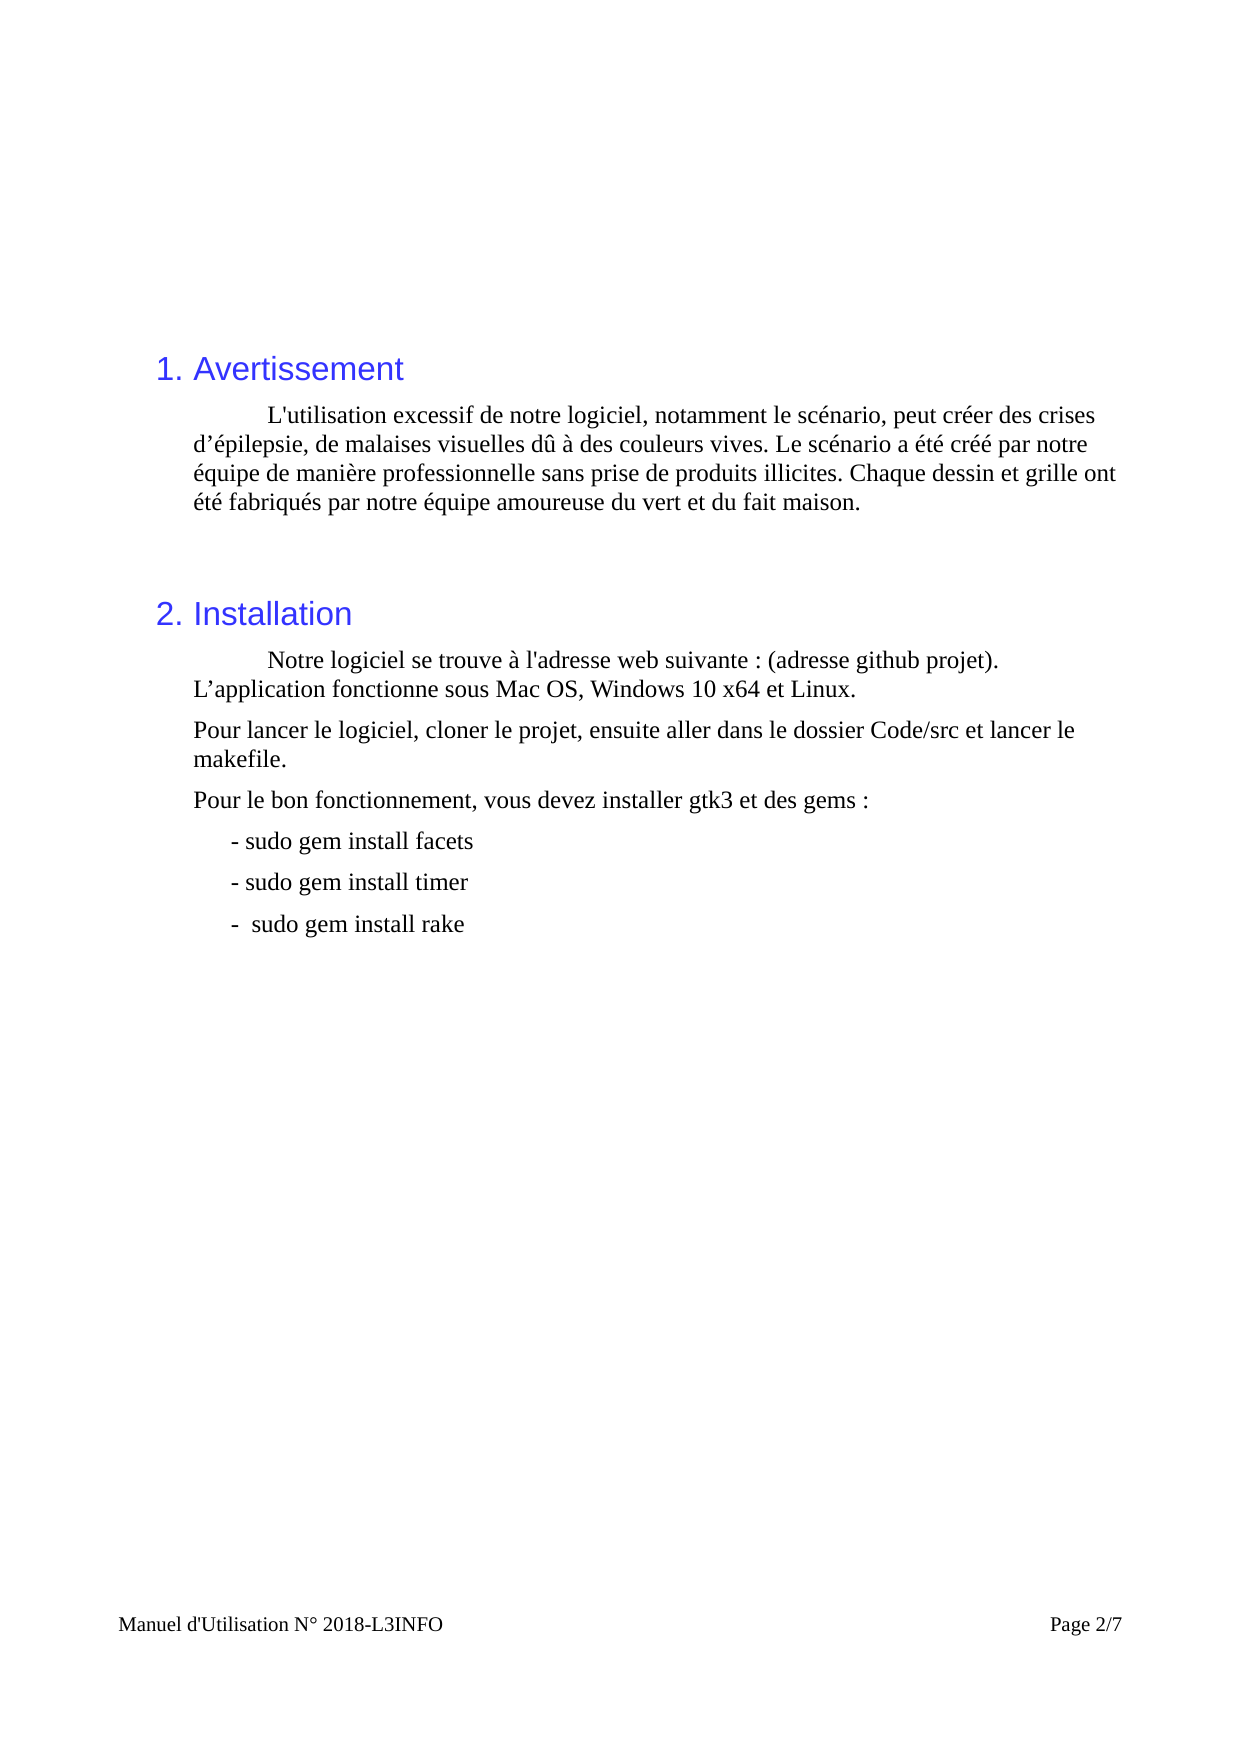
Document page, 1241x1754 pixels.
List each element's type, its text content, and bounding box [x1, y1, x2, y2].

list Pour le bon fonctionnement, vous devez installer gtk3 et des gems : [156, 785, 1122, 814]
list - sudo gem install timer [193, 867, 1122, 896]
list L'utilisation excessif de notre logiciel, notamment le scénario, peut créer des crises d’épilepsie, de malaises visuelles dû à des couleurs vives. Le scénario a été créé par notre équipe de manière professionnelle sans prise de produits illicites. Chaque dessin et grille ont été fabriqués par notre équipe amoureuse du vert et du fait maison. [156, 400, 1122, 515]
list - sudo gem install facets [193, 826, 1122, 855]
subtitle Installation [156, 594, 1122, 632]
list Pour lancer le logiciel, cloner le projet, ensuite aller dans le dossier Code/src et lancer le makefile. [156, 715, 1122, 772]
list - sudo gem install rake [193, 909, 1122, 937]
subtitle Avertissement [156, 349, 1122, 388]
list Notre logiciel se trouve à l'adresse web suivante : (adresse github projet). L’application fonctionne sous Mac OS, Windows 10 x64 et Linux. [156, 645, 1122, 702]
